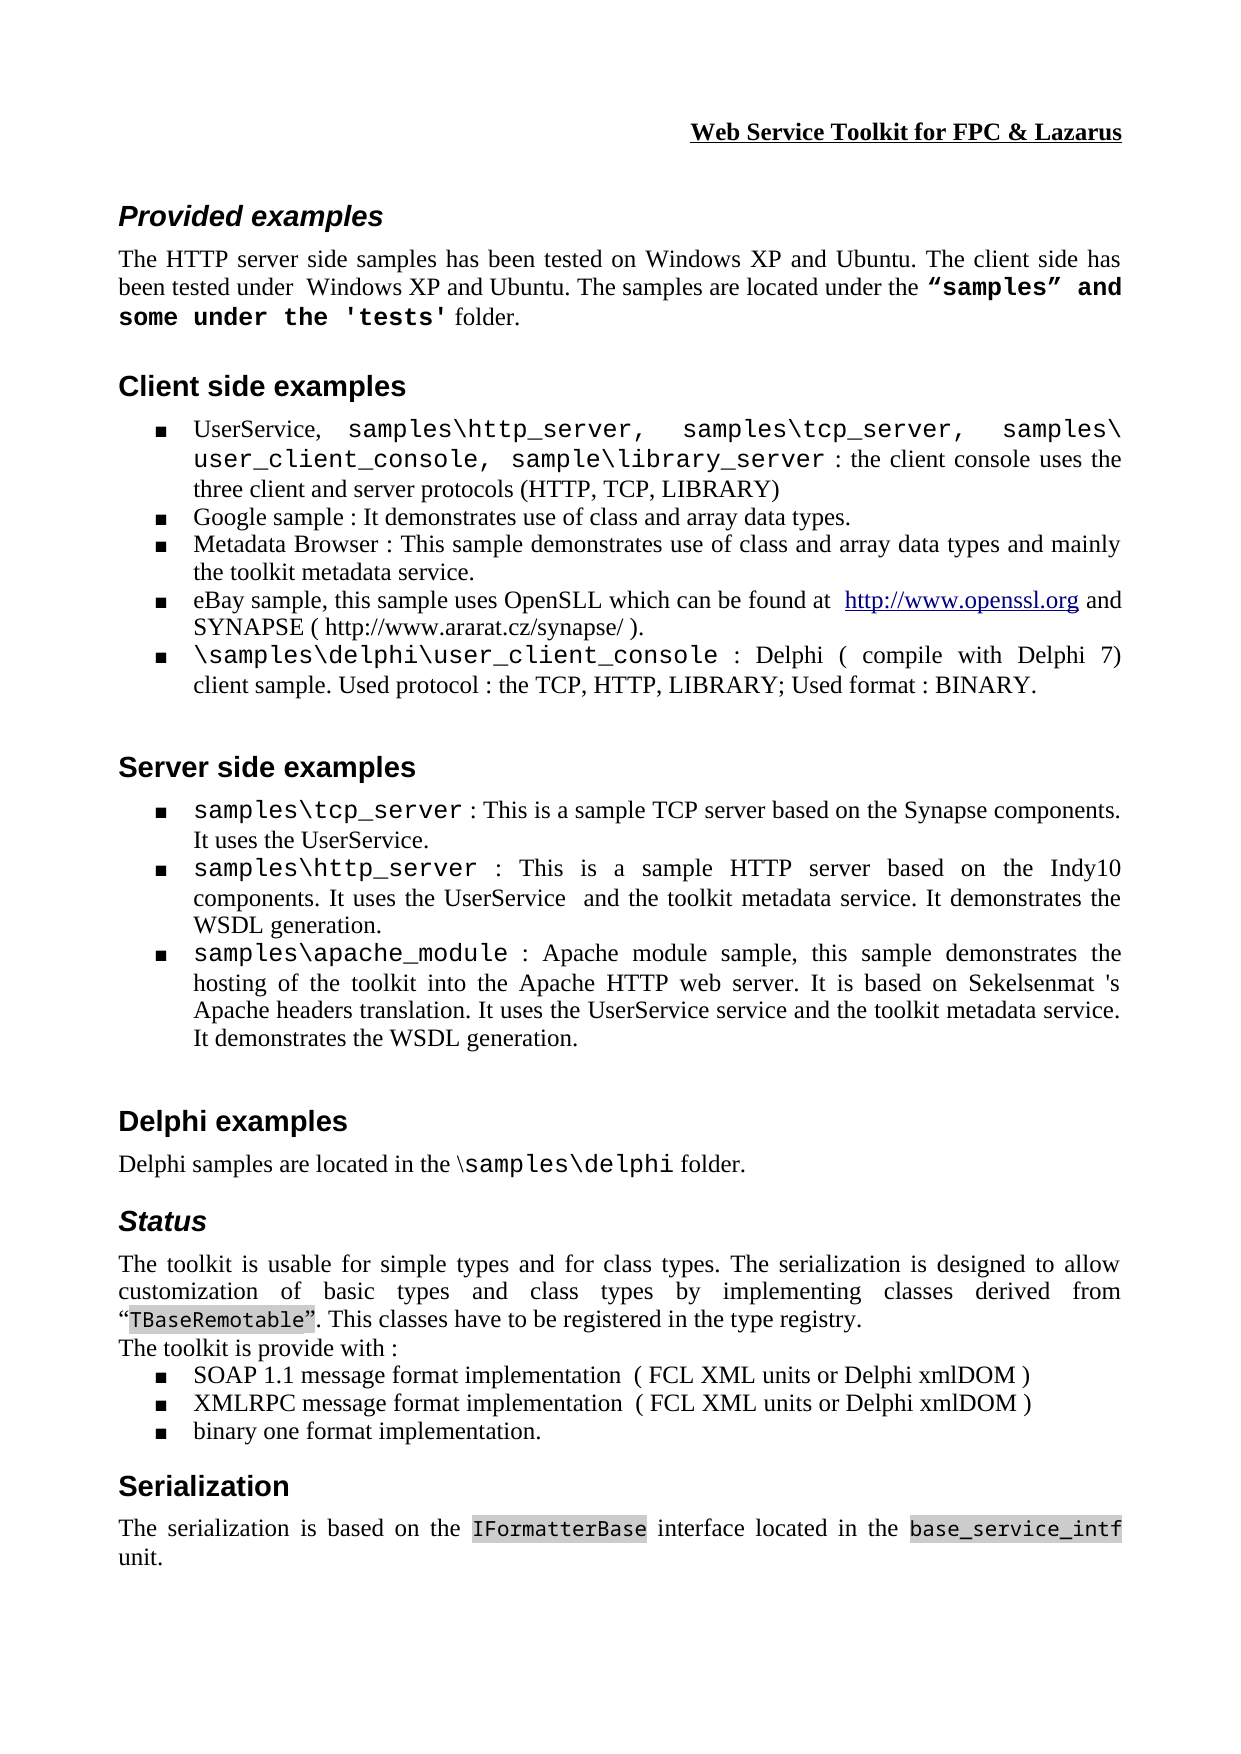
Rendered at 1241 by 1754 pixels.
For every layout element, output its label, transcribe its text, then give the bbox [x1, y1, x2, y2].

list \samples\delphi\user_client_console : Delphi ( compile with Delphi 7) client sample. Used protocol : the TCP, HTTP, LIBRARY; Used format : BINARY. [156, 641, 1122, 699]
text The HTTP server side samples has been tested on Windows XP and Ubuntu. The client side has been tested under Windows XP and Ubuntu. The samples are located under the “samples” and some under the 'tests' folder. [118, 245, 1122, 333]
text The serialization is based on the IFormatterBase interface located in the base_service_intf unit. [118, 1514, 1122, 1571]
subtitle Status [118, 1205, 1122, 1237]
list UserService, samples\http_server, samples\tcp_server, samples\user_client_console, sample\library_server : the client console uses the three client and server protocols (HTTP, TCP, LIBRARY) [156, 415, 1122, 503]
text The toolkit is provide with : [118, 1334, 1122, 1361]
subtitle Serialization [118, 1469, 1122, 1502]
list samples\http_server : This is a sample HTTP server based on the Indy10 components. It uses the UserService and the toolkit metadata service. It demonstrates the WSDL generation. [156, 854, 1122, 939]
subtitle Delphi examples [118, 1105, 1122, 1137]
text Delphi samples are located in the \samples\delphi folder. [118, 1150, 1122, 1180]
list XMLRPC message format implementation ( FCL XML units or Delphi xmlDOM ) [156, 1389, 1122, 1417]
list samples\tcp_server : This is a sample TCP server based on the Synapse components. It uses the UserService. [156, 796, 1122, 854]
subtitle Client side examples [118, 370, 1122, 403]
text The toolkit is usable for simple types and for class types. The serialization is designed to allow customization of basic types and class types by implementing classes derived from “TBaseRemotable”. This classes have to be registered in the type registry. [118, 1250, 1122, 1334]
list binary one format implementation. [156, 1417, 1122, 1444]
list eBay sample, this sample uses OpenSLL which can be found at http://www.openssl.org and SYNAPSE ( http://www.ararat.cz/synapse/ ). [156, 586, 1122, 641]
list samples\apache_module : Apache module sample, this sample demonstrates the hosting of the toolkit into the Apache HTTP web server. It is based on Sekelsenmat 's Apache headers translation. It uses the UserService service and the toolkit metadata service. It demonstrates the WSDL generation. [156, 939, 1122, 1052]
list Metadata Browser : This sample demonstrates use of class and array data types and mainly the toolkit metadata service. [156, 530, 1122, 586]
subtitle Provided examples [118, 200, 1122, 233]
list Google sample : It demonstrates use of class and array data types. [156, 503, 1122, 530]
list SOAP 1.1 message format implementation ( FCL XML units or Delphi xmlDOM ) [156, 1361, 1122, 1389]
subtitle Server side examples [118, 751, 1122, 784]
